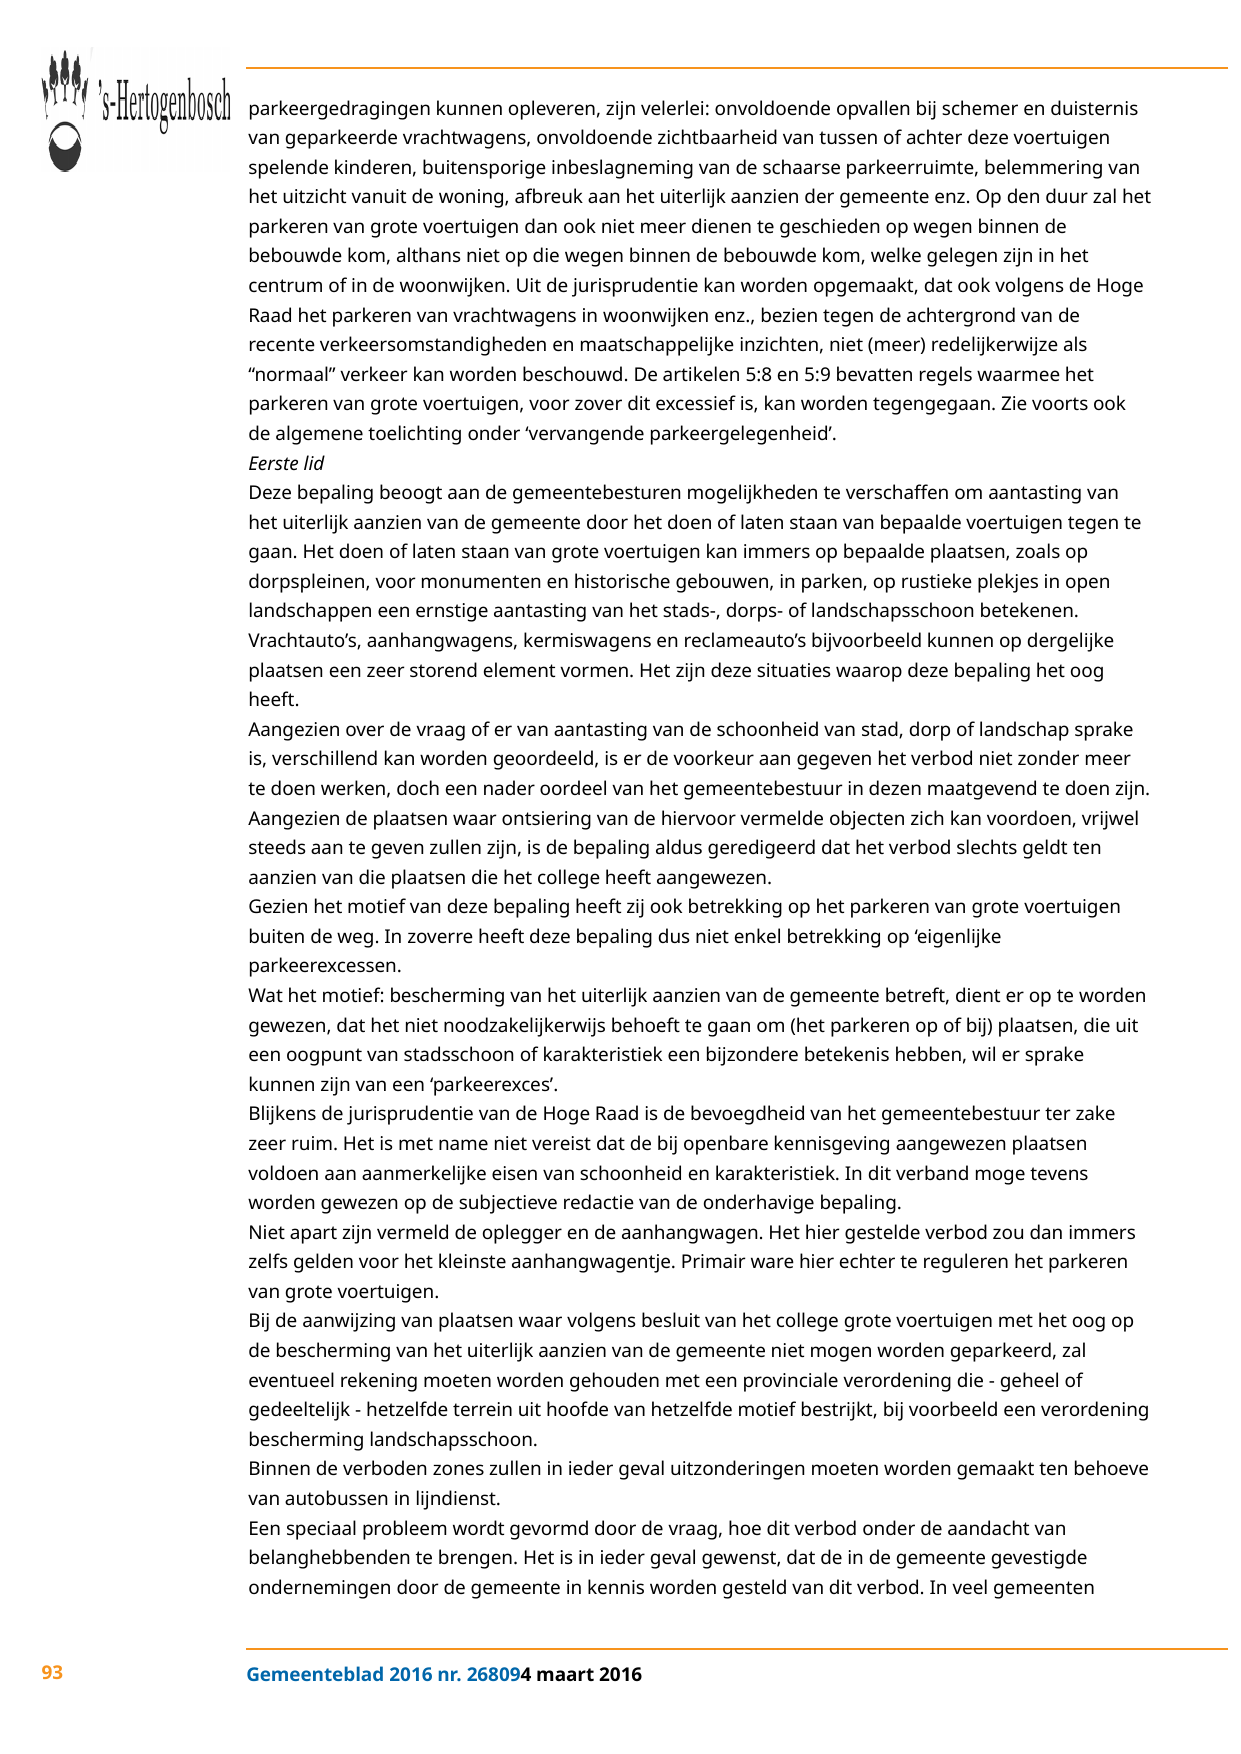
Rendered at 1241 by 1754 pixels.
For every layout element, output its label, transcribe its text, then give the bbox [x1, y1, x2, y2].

text Binnen de verboden zones zullen in ieder geval uitzonderingen moeten worden gemaakt ten behoeve van autobussen in lijndienst. [248, 1456, 1152, 1511]
text Eerste lid [248, 450, 1152, 476]
text Gezien het motief van deze bepaling heeft zij ook betrekking op het parkeren van grote voertuigen buiten de weg. In zoverre heeft deze bepaling dus niet enkel betrekking op ‘eigenlijke parkeerexcessen. [248, 893, 1152, 978]
text Aangezien over de vraag of er van aantasting van de schoonheid van stad, dorp of landschap sprake is, verschillend kan worden geoordeeld, is er de voorkeur aan gegeven het verbod niet zonder meer te doen werken, doch een nader oordeel van het gemeentebestuur in dezen maatgevend te doen zijn. Aangezien de plaatsen waar ontsiering van de hiervoor vermelde objecten zich kan voordoen, vrijwel steeds aan te geven zullen zijn, is de bepaling aldus geredigeerd dat het verbod slechts geldt ten aanzien van die plaatsen die het college heeft aangewezen. [248, 716, 1152, 890]
text Wat het motief: bescherming van het uiterlijk aanzien van de gemeente betreft, dient er op te worden gewezen, dat het niet noodzakelijkerwijs behoeft te gaan om (het parkeren op of bij) plaatsen, die uit een oogpunt van stadsschoon of karakteristiek een bijzondere betekenis hebben, wil er sprake kunnen zijn van een ‘parkeerexces’. [248, 982, 1152, 1097]
text Een speciaal probleem wordt gevormd door de vraag, hoe dit verbod onder de aandacht van belanghebbenden te brengen. Het is in ieder geval gewenst, dat de in de gemeente gevestigde ondernemingen door de gemeente in kennis worden gesteld van dit verbod. In veel gemeenten [248, 1515, 1152, 1600]
text Blijkens de jurisprudentie van de Hoge Raad is de bevoegdheid van het gemeentebestuur ter zake zeer ruim. Het is met name niet vereist dat de bij openbare kennisgeving aangewezen plaatsen voldoen aan aanmerkelijke eisen van schoonheid en karakteristiek. In dit verband moge tevens worden gewezen op de subjectieve redactie van de onderhavige bepaling. [248, 1101, 1152, 1215]
text Deze bepaling beoogt aan de gemeentebesturen mogelijkheden te verschaffen om aantasting van het uiterlijk aanzien van de gemeente door het doen of laten staan van bepaalde voertuigen tegen te gaan. Het doen of laten staan van grote voertuigen kan immers op bepaalde plaatsen, zoals op dorpspleinen, voor monumenten en historische gebouwen, in parken, op rustieke plekjes in open landschappen een ernstige aantasting van het stads-, dorps- of landschapsschoon betekenen. Vrachtauto’s, aanhangwagens, kermiswagens en reclameauto’s bijvoorbeeld kunnen op dergelijke plaatsen een zeer storend element vormen. Het zijn deze situaties waarop deze bepaling het oog heeft. [248, 479, 1152, 712]
text parkeergedragingen kunnen opleveren, zijn velerlei: onvoldoende opvallen bij schemer en duisternis van geparkeerde vrachtwagens, onvoldoende zichtbaarheid van tussen of achter deze voertuigen spelende kinderen, buitensporige inbeslagneming van de schaarse parkeerruimte, belemmering van het uitzicht vanuit de woning, afbreuk aan het uiterlijk aanzien der gemeente enz. Op den duur zal het parkeren van grote voertuigen dan ook niet meer dienen te geschieden op wegen binnen de bebouwde kom, althans niet op die wegen binnen de bebouwde kom, welke gelegen zijn in het centrum of in de woonwijken. Uit de jurisprudentie kan worden opgemaakt, dat ook volgens de Hoge Raad het parkeren van vrachtwagens in woonwijken enz., bezien tegen de achtergrond van de recente verkeersomstandigheden en maatschappelijke inzichten, niet (meer) redelijkerwijze als “normaal” verkeer kan worden beschouwd. De artikelen 5:8 en 5:9 bevatten regels waarmee het parkeren van grote voertuigen, voor zover dit excessief is, kan worden tegengegaan. Zie voorts ook de algemene toelichting onder ‘vervangende parkeergelegenheid’. [248, 95, 1152, 446]
text Bij de aanwijzing van plaatsen waar volgens besluit van het college grote voertuigen met het oog op de bescherming van het uiterlijk aanzien van de gemeente niet mogen worden geparkeerd, zal eventueel rekening moeten worden gehouden met een provinciale verordening die - geheel of gedeeltelijk - hetzelfde terrein uit hoofde van hetzelfde motief bestrijkt, bij voorbeeld een verordening bescherming landschapsschoon. [248, 1308, 1152, 1452]
picture [41, 47, 231, 172]
text Niet apart zijn vermeld de oplegger en de aanhangwagen. Het hier gestelde verbod zou dan immers zelfs gelden voor het kleinste aanhangwagentje. Primair ware hier echter te reguleren het parkeren van grote voertuigen. [248, 1219, 1152, 1304]
